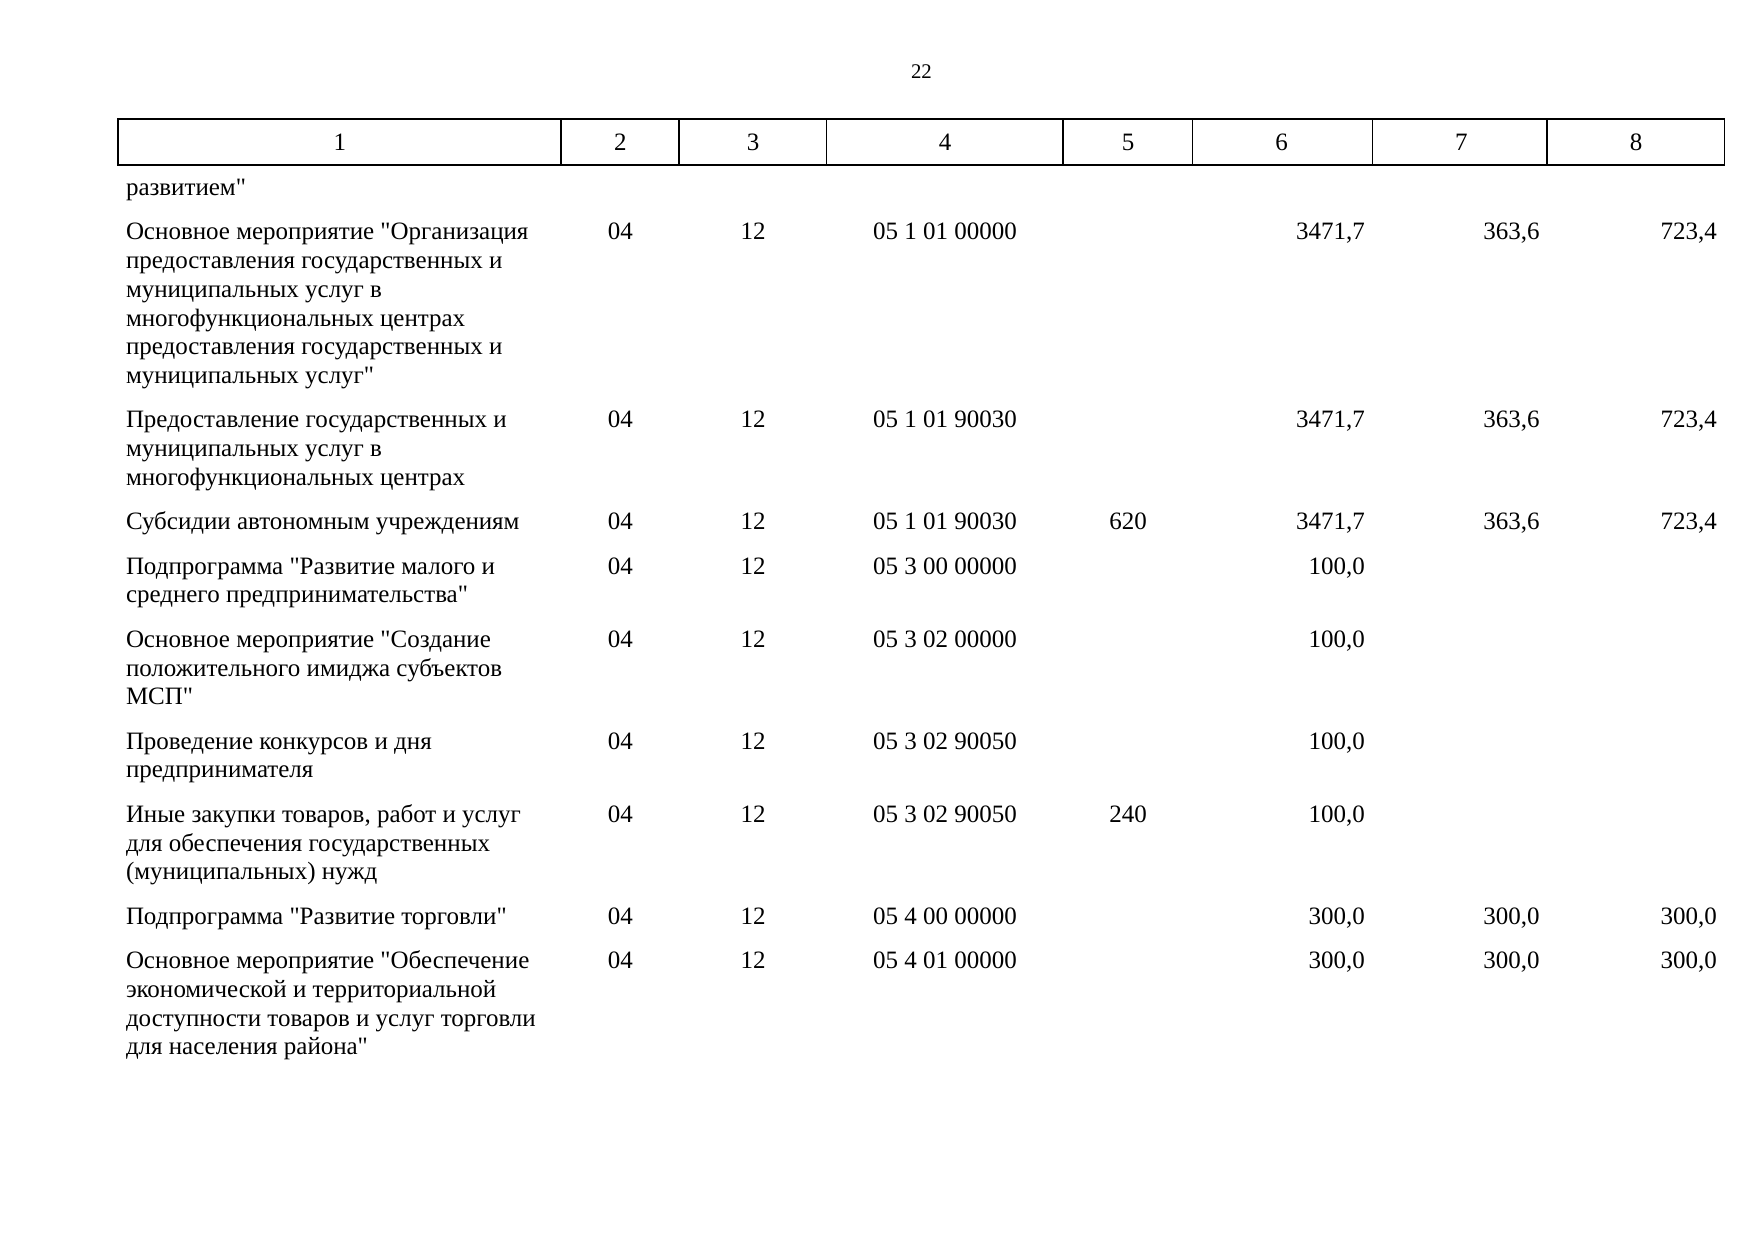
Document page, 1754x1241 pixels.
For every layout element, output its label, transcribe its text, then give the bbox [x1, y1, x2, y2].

table_cell 12 [679, 543, 827, 616]
table_header [827, 120, 1062, 164]
table_cell [1547, 718, 1724, 791]
table_cell 05 1 01 90030 [827, 499, 1063, 543]
table_cell [1372, 791, 1547, 893]
table_cell Основное мероприятие "Организация предоставления государственных и муниципальных услуг в многофункциональных центрах предоставления государственных и муниципальных услуг" [118, 209, 561, 397]
table_cell 3471,7 [1193, 499, 1372, 543]
table_cell 04 [561, 893, 679, 937]
table_cell 300,0 [1193, 937, 1372, 1068]
table_cell [1547, 166, 1724, 208]
table_header [119, 120, 560, 164]
table_cell 04 [561, 397, 679, 498]
table_cell [679, 166, 827, 208]
table_cell 04 [561, 209, 679, 397]
table_cell 04 [561, 937, 679, 1068]
table_cell [1063, 616, 1193, 718]
table_cell 723,4 [1547, 209, 1724, 397]
table_header [1193, 120, 1372, 164]
table_cell 05 3 02 90050 [827, 718, 1063, 791]
table_cell 05 4 00 00000 [827, 893, 1063, 937]
table_cell [827, 166, 1063, 208]
table_header 6 [1201, 128, 1362, 156]
table_cell [1063, 397, 1193, 498]
table_cell 300,0 [1372, 893, 1547, 937]
table_cell Основное мероприятие "Создание положительного имиджа субъектов МСП" [118, 616, 561, 718]
table_header [1548, 120, 1724, 164]
table_cell [1372, 718, 1547, 791]
table_cell 12 [679, 397, 827, 498]
table_cell 04 [561, 499, 679, 543]
table_cell Иные закупки товаров, работ и услуг для обеспечения государственных (муниципальных) нужд [118, 791, 561, 893]
table_cell [1063, 718, 1193, 791]
table_cell 300,0 [1372, 937, 1547, 1068]
table_cell 12 [679, 718, 827, 791]
table_cell Предоставление государственных и муниципальных услуг в многофункциональных центрах [118, 397, 561, 498]
table_cell [1063, 937, 1193, 1068]
table_cell [1063, 166, 1193, 208]
table_header 5 [1071, 128, 1185, 156]
table_cell [1372, 166, 1547, 208]
table_cell 12 [679, 616, 827, 718]
table_cell Подпрограмма "Развитие торговли" [118, 893, 561, 937]
table_header 2 [569, 128, 671, 156]
table_cell Основное мероприятие "Обеспечение экономической и территориальной доступности товаров и услуг торговли для населения района" [118, 937, 561, 1068]
table_cell [1372, 543, 1547, 616]
table_cell 05 1 01 00000 [827, 209, 1063, 397]
table_cell развитием" [118, 166, 561, 208]
table_cell 723,4 [1547, 397, 1724, 498]
table_cell 12 [679, 937, 827, 1068]
table_cell 363,6 [1372, 499, 1547, 543]
table_header 8 [1555, 128, 1716, 156]
table_header [562, 120, 678, 164]
table_cell 100,0 [1193, 616, 1372, 718]
table_cell Проведение конкурсов и дня предпринимателя [118, 718, 561, 791]
table_cell 12 [679, 893, 827, 937]
table_cell 04 [561, 616, 679, 718]
table_cell 12 [679, 499, 827, 543]
table_header [680, 120, 826, 164]
table_cell 620 [1063, 499, 1193, 543]
table_header 1 [126, 128, 553, 156]
table_cell 240 [1063, 791, 1193, 893]
table_cell Субсидии автономным учреждениям [118, 499, 561, 543]
table_cell 300,0 [1547, 937, 1724, 1068]
table_header [1373, 120, 1546, 164]
table_cell 04 [561, 543, 679, 616]
table_cell 300,0 [1193, 893, 1372, 937]
table_cell 363,6 [1372, 209, 1547, 397]
table_cell [1193, 166, 1372, 208]
table_header [1064, 120, 1192, 164]
table_cell 05 3 02 90050 [827, 791, 1063, 893]
table_header 3 [687, 128, 819, 156]
table_cell [1063, 209, 1193, 397]
table_header 7 [1380, 128, 1542, 156]
table_cell 05 1 01 90030 [827, 397, 1063, 498]
table_cell 3471,7 [1193, 397, 1372, 498]
table_cell 300,0 [1547, 893, 1724, 937]
table_cell 100,0 [1193, 791, 1372, 893]
table_cell Подпрограмма "Развитие малого и среднего предпринимательства" [118, 543, 561, 616]
table_cell [1063, 893, 1193, 937]
table_cell 12 [679, 791, 827, 893]
table_cell [1063, 543, 1193, 616]
table_cell 100,0 [1193, 718, 1372, 791]
table_cell 05 3 00 00000 [827, 543, 1063, 616]
table_cell [1547, 791, 1724, 893]
table_cell [1547, 616, 1724, 718]
table_cell 04 [561, 791, 679, 893]
table_cell 04 [561, 718, 679, 791]
table_cell [1372, 616, 1547, 718]
table_cell [561, 166, 679, 208]
table_cell 3471,7 [1193, 209, 1372, 397]
table_cell 05 3 02 00000 [827, 616, 1063, 718]
table_cell [1547, 543, 1724, 616]
table_cell 05 4 01 00000 [827, 937, 1063, 1068]
table_cell 100,0 [1193, 543, 1372, 616]
table_cell 12 [679, 209, 827, 397]
table_cell 363,6 [1372, 397, 1547, 498]
table_cell 723,4 [1547, 499, 1724, 543]
table_header 4 [835, 128, 1055, 156]
